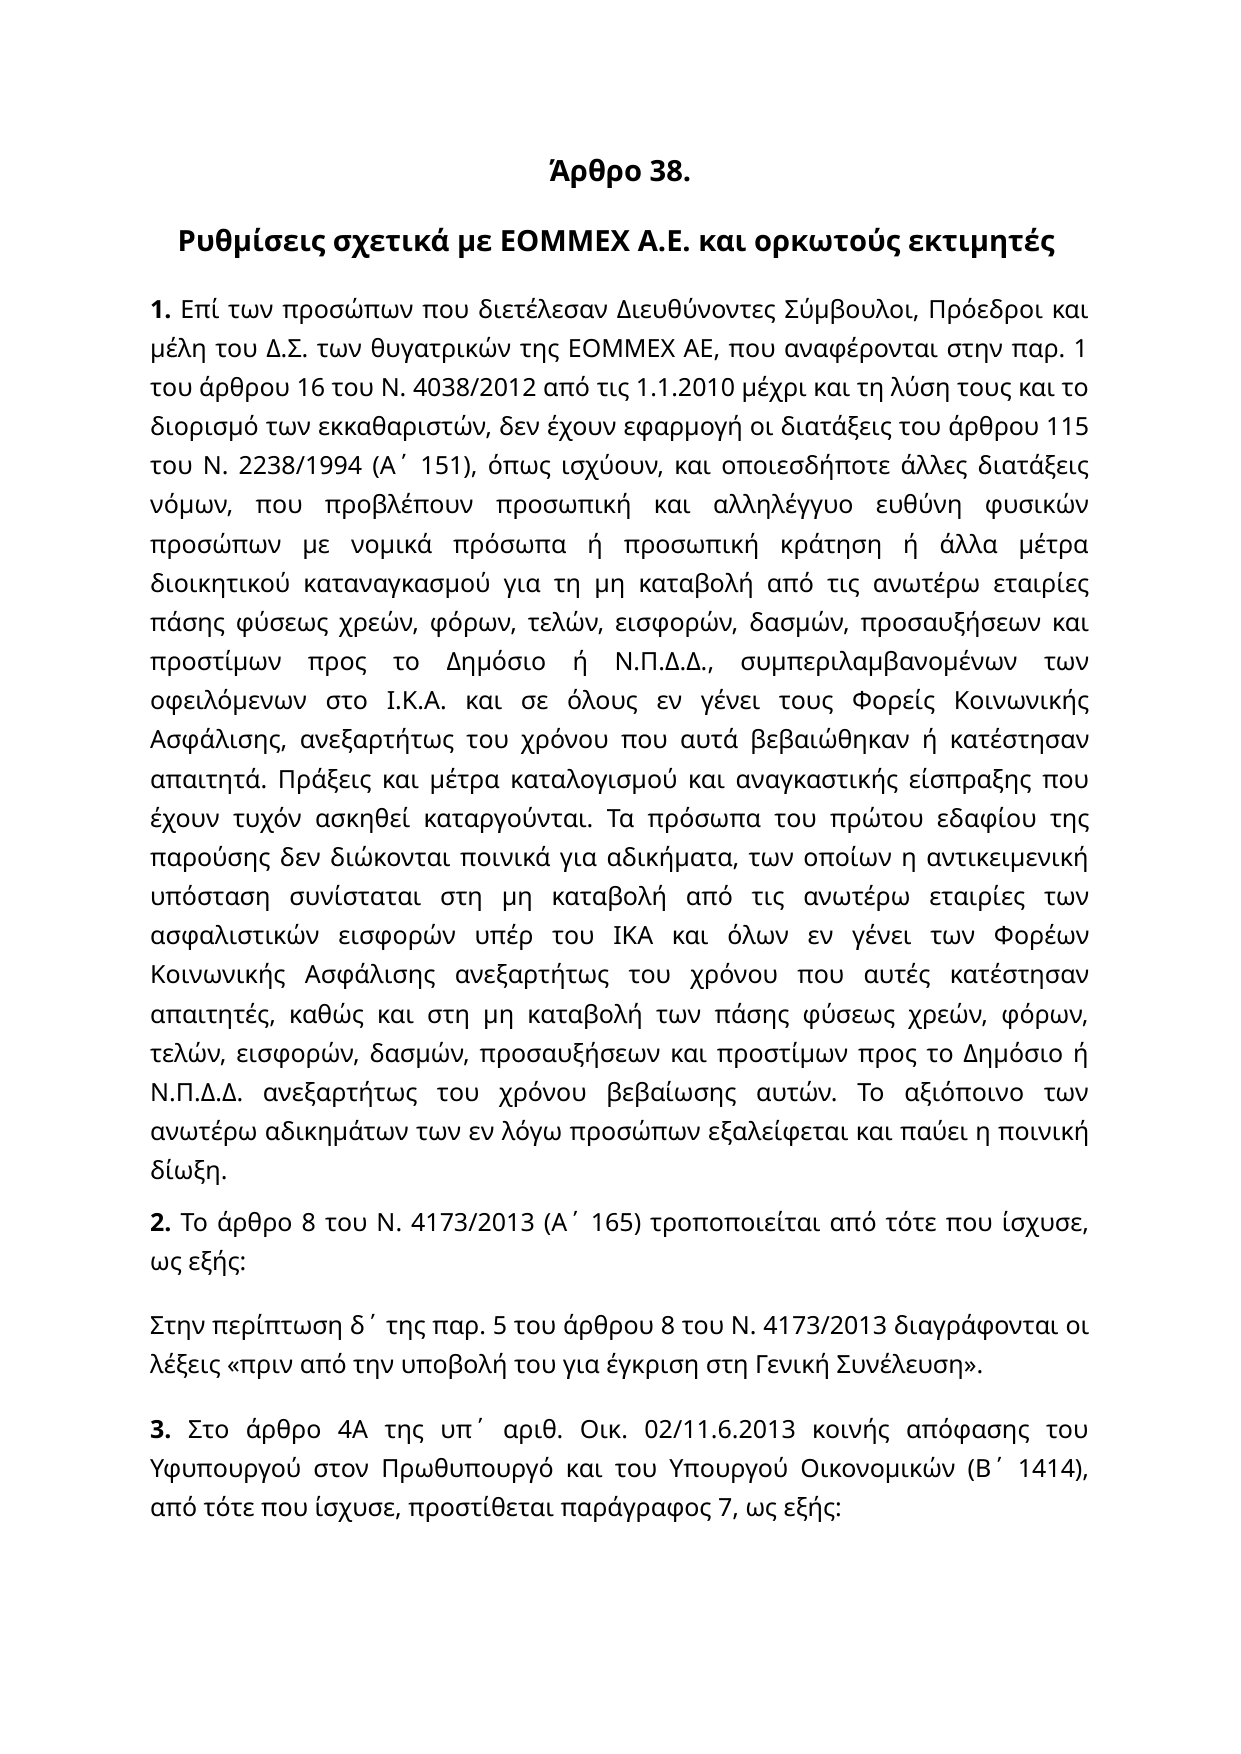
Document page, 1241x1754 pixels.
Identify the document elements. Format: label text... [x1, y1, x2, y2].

subtitle Άρθρο 38. [150, 150, 1090, 190]
text 3. Στο άρθρο 4Α της υπ΄ αριθ. Οικ. 02/11.6.2013 κοινής απόφασης του Υφυπουργού στον Πρωθυπουργό και του Υπουργού Οικονομικών (Β΄ 1414), από τότε που ίσχυσε, προστίθεται παράγραφος 7, ως εξής: [150, 1411, 1090, 1524]
text Στην περίπτωση δ΄ της παρ. 5 του άρθρου 8 του Ν. 4173/2013 διαγράφονται οι λέξεις «πριν από την υποβολή του για έγκριση στη Γενική Συνέλευση». [150, 1308, 1090, 1381]
text 1. Επί των προσώπων που διετέλεσαν Διευθύνοντες Σύμβουλοι, Πρόεδροι και μέλη του Δ.Σ. των θυγατρικών της ΕΟΜΜΕΧ ΑΕ, που αναφέρονται στην παρ. 1 του άρθρου 16 του Ν. 4038/2012 από τις 1.1.2010 μέχρι και τη λύση τους και το διορισμό των εκκαθαριστών, δεν έχουν εφαρμογή οι διατάξεις του άρθρου 115 του Ν. 2238/1994 (Α΄ 151), όπως ισχύουν, και οποιεσδήποτε άλλες διατάξεις νόμων, που προβλέπουν προσωπική και αλληλέγγυο ευθύνη φυσικών προσώπων με νομικά πρόσωπα ή προσωπική κράτηση ή άλλα μέτρα διοικητικού καταναγκασμού για τη μη καταβολή από τις ανωτέρω εταιρίες πάσης φύσεως χρεών, φόρων, τελών, εισφορών, δασμών, προσαυξήσεων και προστίμων προς το Δημόσιο ή Ν.Π.Δ.Δ., συμπεριλαμβανομένων των οφειλόμενων στο Ι.Κ.Α. και σε όλους εν γένει τους Φορείς Κοινωνικής Ασφάλισης, ανεξαρτήτως του χρόνου που αυτά βεβαιώθηκαν ή κατέστησαν απαιτητά. Πράξεις και μέτρα καταλογισμού και αναγκαστικής είσπραξης που έχουν τυχόν ασκηθεί καταργούνται. Τα πρόσωπα του πρώτου εδαφίου της παρούσης δεν διώκονται ποινικά για αδικήματα, των οποίων η αντικειμενική υπόσταση συνίσταται στη μη καταβολή από τις ανωτέρω εταιρίες των ασφαλιστικών εισφορών υπέρ του ΙΚΑ και όλων εν γένει των Φορέων Κοινωνικής Ασφάλισης ανεξαρτήτως του χρόνου που αυτές κατέστησαν απαιτητές, καθώς και στη μη καταβολή των πάσης φύσεως χρεών, φόρων, τελών, εισφορών, δασμών, προσαυξήσεων και προστίμων προς το Δημόσιο ή Ν.Π.Δ.Δ. ανεξαρτήτως του χρόνου βεβαίωσης αυτών. Το αξιόποινο των ανωτέρω αδικημάτων των εν λόγω προσώπων εξαλείφεται και παύει η ποινική δίωξη. [150, 291, 1090, 1187]
text 2. Το άρθρο 8 του Ν. 4173/2013 (Α΄ 165) τροποποιείται από τότε που ίσχυσε, ως εξής: [150, 1204, 1090, 1278]
subtitle Ρυθμίσεις σχετικά με ΕΟΜΜΕΧ Α.Ε. και ορκωτούς εκτιμητές [150, 221, 1090, 260]
